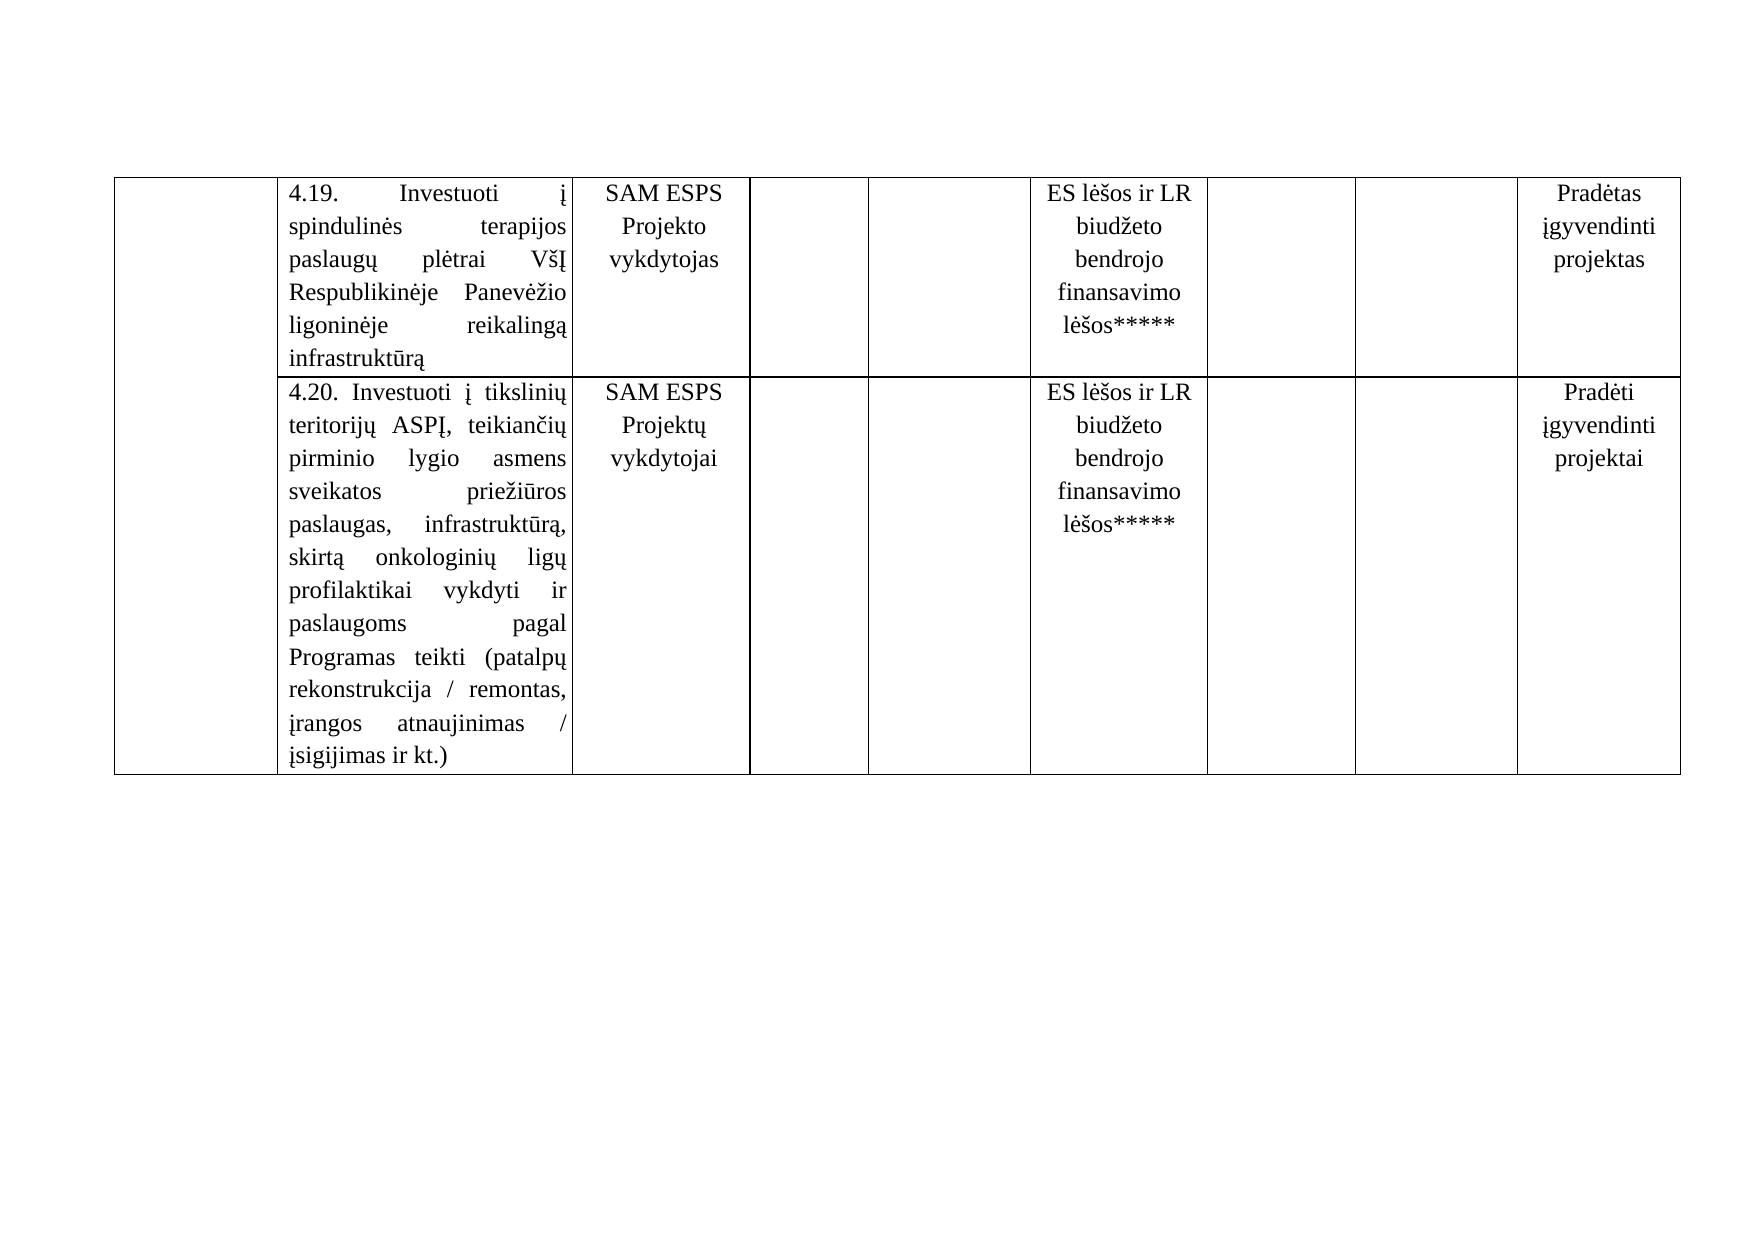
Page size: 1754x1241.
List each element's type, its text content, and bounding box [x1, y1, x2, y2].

table_cell [1356, 178, 1517, 376]
table_cell [1208, 178, 1355, 376]
table_cell ES lėšos ir LR biudžeto bendrojo finansavimo lėšos***** [1031, 378, 1207, 774]
table_cell [751, 178, 868, 376]
table_cell 4.19. Investuoti į spindulinės terapijos paslaugų plėtrai VšĮ Respublikinėje Panevėžio ligoninėje reikalingą infrastruktūrą [278, 178, 572, 376]
table_cell [1208, 378, 1355, 774]
table_cell SAM ESPS Projektų vykdytojai [573, 378, 749, 774]
table_cell SAM ESPS Projekto vykdytojas [573, 178, 749, 376]
table_cell [869, 178, 1030, 376]
table_cell [115, 178, 277, 774]
table_cell ES lėšos ir LR biudžeto bendrojo finansavimo lėšos***** [1031, 178, 1207, 376]
table_cell Pradėti įgyvendinti projektai [1518, 378, 1680, 774]
table_cell 4.20. Investuoti į tikslinių teritorijų ASPĮ, teikiančių pirminio lygio asmens sveikatos priežiūros paslaugas, infrastruktūrą, skirtą onkologinių ligų profilaktikai vykdyti ir paslaugoms pagal Programas teikti (patalpų rekonstrukcija / remontas, įrangos atnaujinimas / įsigijimas ir kt.) [278, 378, 572, 774]
table_cell [1356, 378, 1517, 774]
table_cell [751, 378, 868, 774]
table_cell [869, 378, 1030, 774]
table_cell Pradėtas įgyvendinti projektas [1518, 178, 1680, 376]
